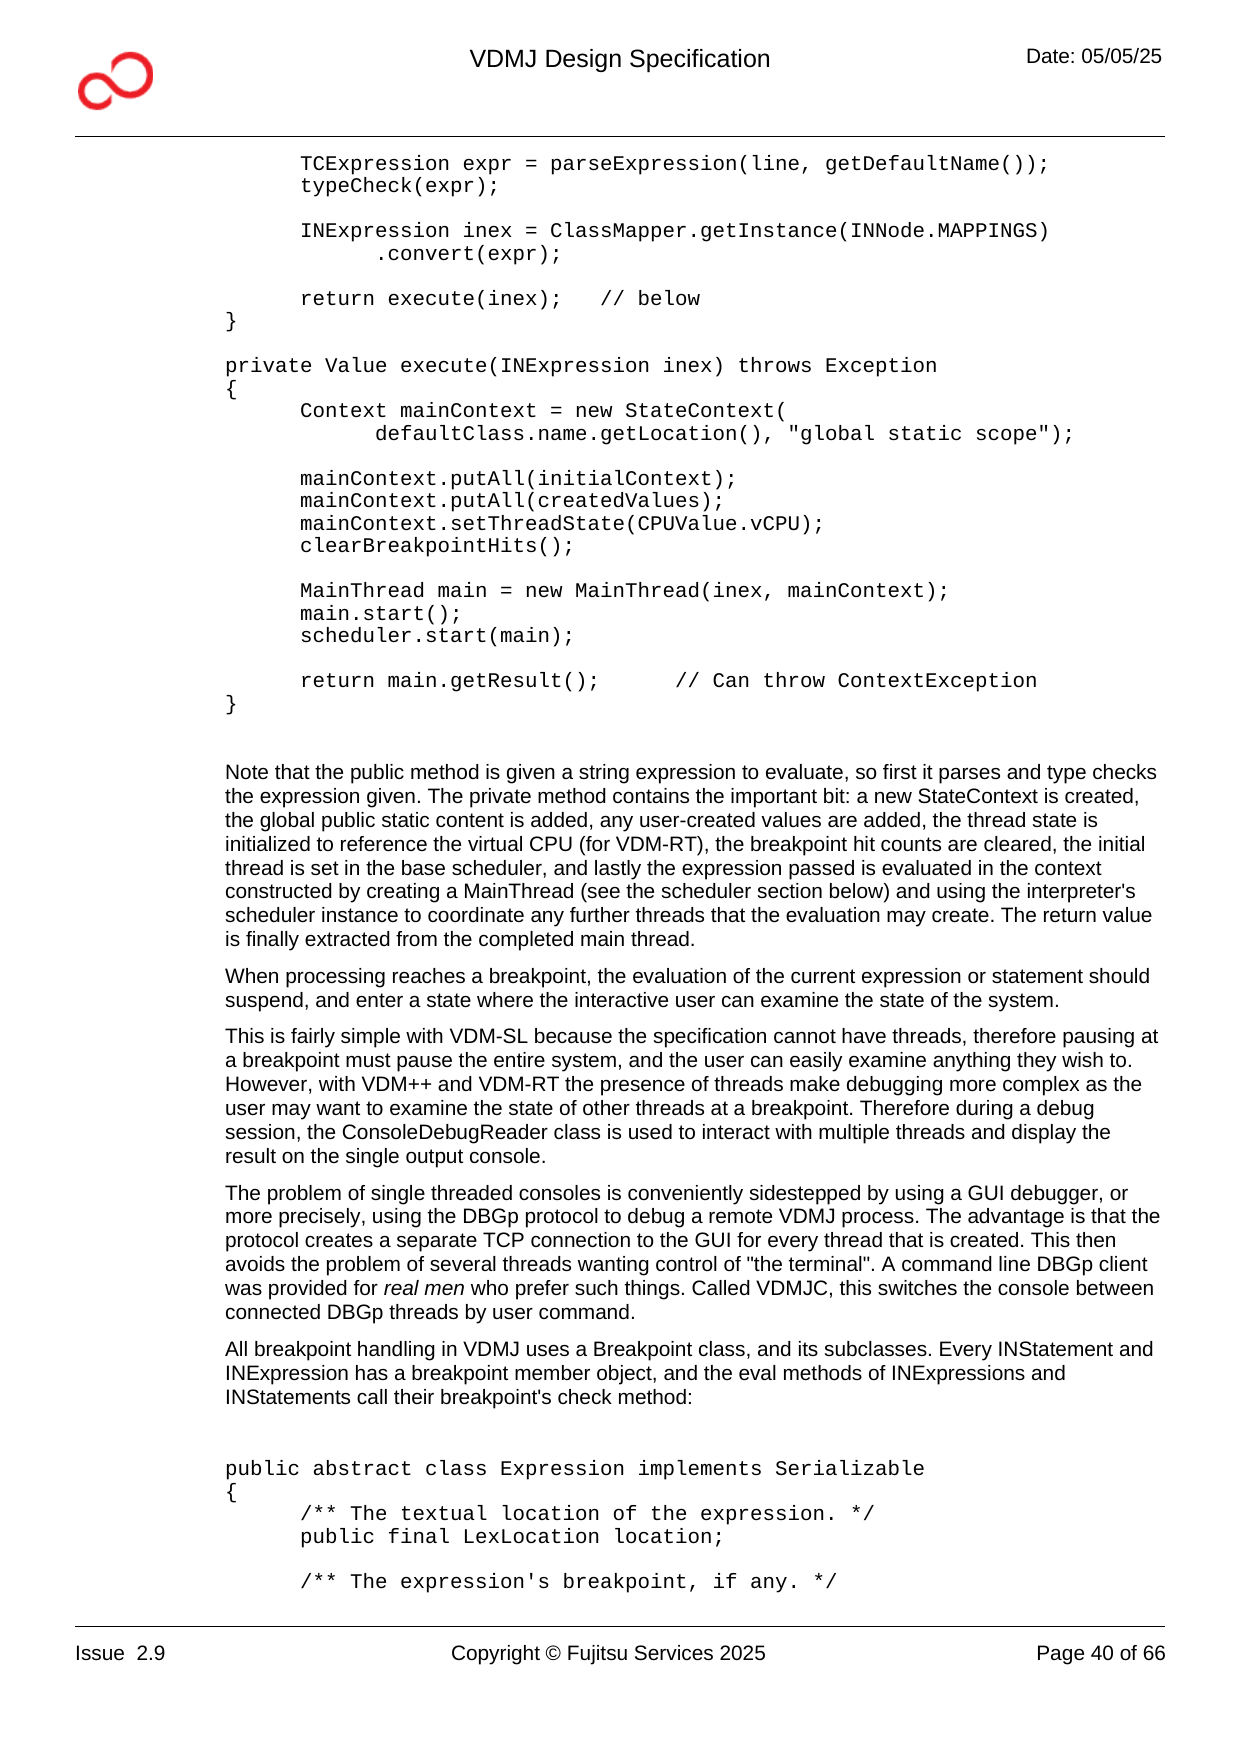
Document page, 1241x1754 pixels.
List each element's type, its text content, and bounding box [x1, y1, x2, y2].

text INExpression inex = ClassMapper.getInstance(INNode.MAPPINGS) [225, 220, 1165, 242]
text scheduler.start(main); [225, 625, 1165, 647]
picture [78, 44, 153, 120]
text { [225, 1480, 1165, 1503]
text mainContext.putAll(initialContext); [225, 467, 1165, 490]
text Note that the public method is given a string expression to evaluate, so first it parses and type checks the expression given. The private method contains the important bit: a new StateContext is created, the global public static content is added, any user-created values are added, the thread state is initialized to reference the virtual CPU (for VDM-RT), the breakpoint hit counts are cleared, the initial thread is set in the base scheduler, and lastly the expression passed is evaluated in the context constructed by creating a MainThread (see the scheduler section below) and using the interpreter's scheduler instance to coordinate any further threads that the evaluation may create. The return value is finally extracted from the completed main thread. [225, 760, 1165, 952]
text mainContext.putAll(createdValues); [225, 490, 1165, 512]
text } [225, 310, 1165, 332]
text TCExpression expr = parseExpression(line, getDefaultName()); [225, 152, 1165, 175]
text This is fairly simple with VDM-SL because the specification cannot have threads, therefore pausing at a breakpoint must pause the entire system, and the user can easily examine anything they wish to. However, with VDM++ and VDM-RT the presence of threads make debugging more complex as the user may want to examine the state of other threads at a breakpoint. Therefore during a debug session, the ConsoleDebugReader class is used to interact with multiple threads and display the result on the single output console. [225, 1024, 1165, 1168]
text mainContext.setThreadState(CPUValue.vCPU); [225, 512, 1165, 535]
text All breakpoint handling in VDMJ uses a Breakpoint class, and its subclasses. Every INStatement and INExpression has a breakpoint member object, and the eval methods of INExpressions and INStatements call their breakpoint's check method: [225, 1337, 1165, 1409]
text The problem of single threaded consoles is conveniently sidestepped by using a GUI debugger, or more precisely, using the DBGp protocol to debug a remote VDMJ process. The advantage is that the protocol creates a separate TCP connection to the GUI for every thread that is created. This then avoids the problem of several threads wanting control of "the terminal". A command line DBGp client was provided for real men who prefer such things. Called VDMJC, this switches the console between connected DBGp threads by user command. [225, 1181, 1165, 1324]
text MainThread main = new MainThread(inex, mainContext); [225, 580, 1165, 602]
text } [225, 692, 1165, 715]
text public abstract class Expression implements Serializable [225, 1458, 1165, 1480]
text .convert(expr); [225, 242, 1165, 265]
text return main.getResult(); // Can throw ContextException [225, 670, 1165, 692]
text private Value execute(INExpression inex) throws Exception [225, 355, 1165, 377]
text typeCheck(expr); [225, 175, 1165, 197]
text Context mainContext = new StateContext( [225, 400, 1165, 422]
text When processing reaches a breakpoint, the evaluation of the current expression or statement should suspend, and enter a state where the interactive user can examine the state of the system. [225, 964, 1165, 1012]
text return execute(inex); // below [225, 287, 1165, 310]
text defaultClass.name.getLocation(), "global static scope"); [225, 422, 1165, 445]
text public final LexLocation location; [225, 1525, 1165, 1548]
text clearBreakpointHits(); [225, 535, 1165, 557]
text /** The textual location of the expression. */ [225, 1503, 1165, 1525]
text main.start(); [225, 602, 1165, 625]
text /** The expression's breakpoint, if any. */ [225, 1570, 1165, 1593]
text { [225, 377, 1165, 400]
